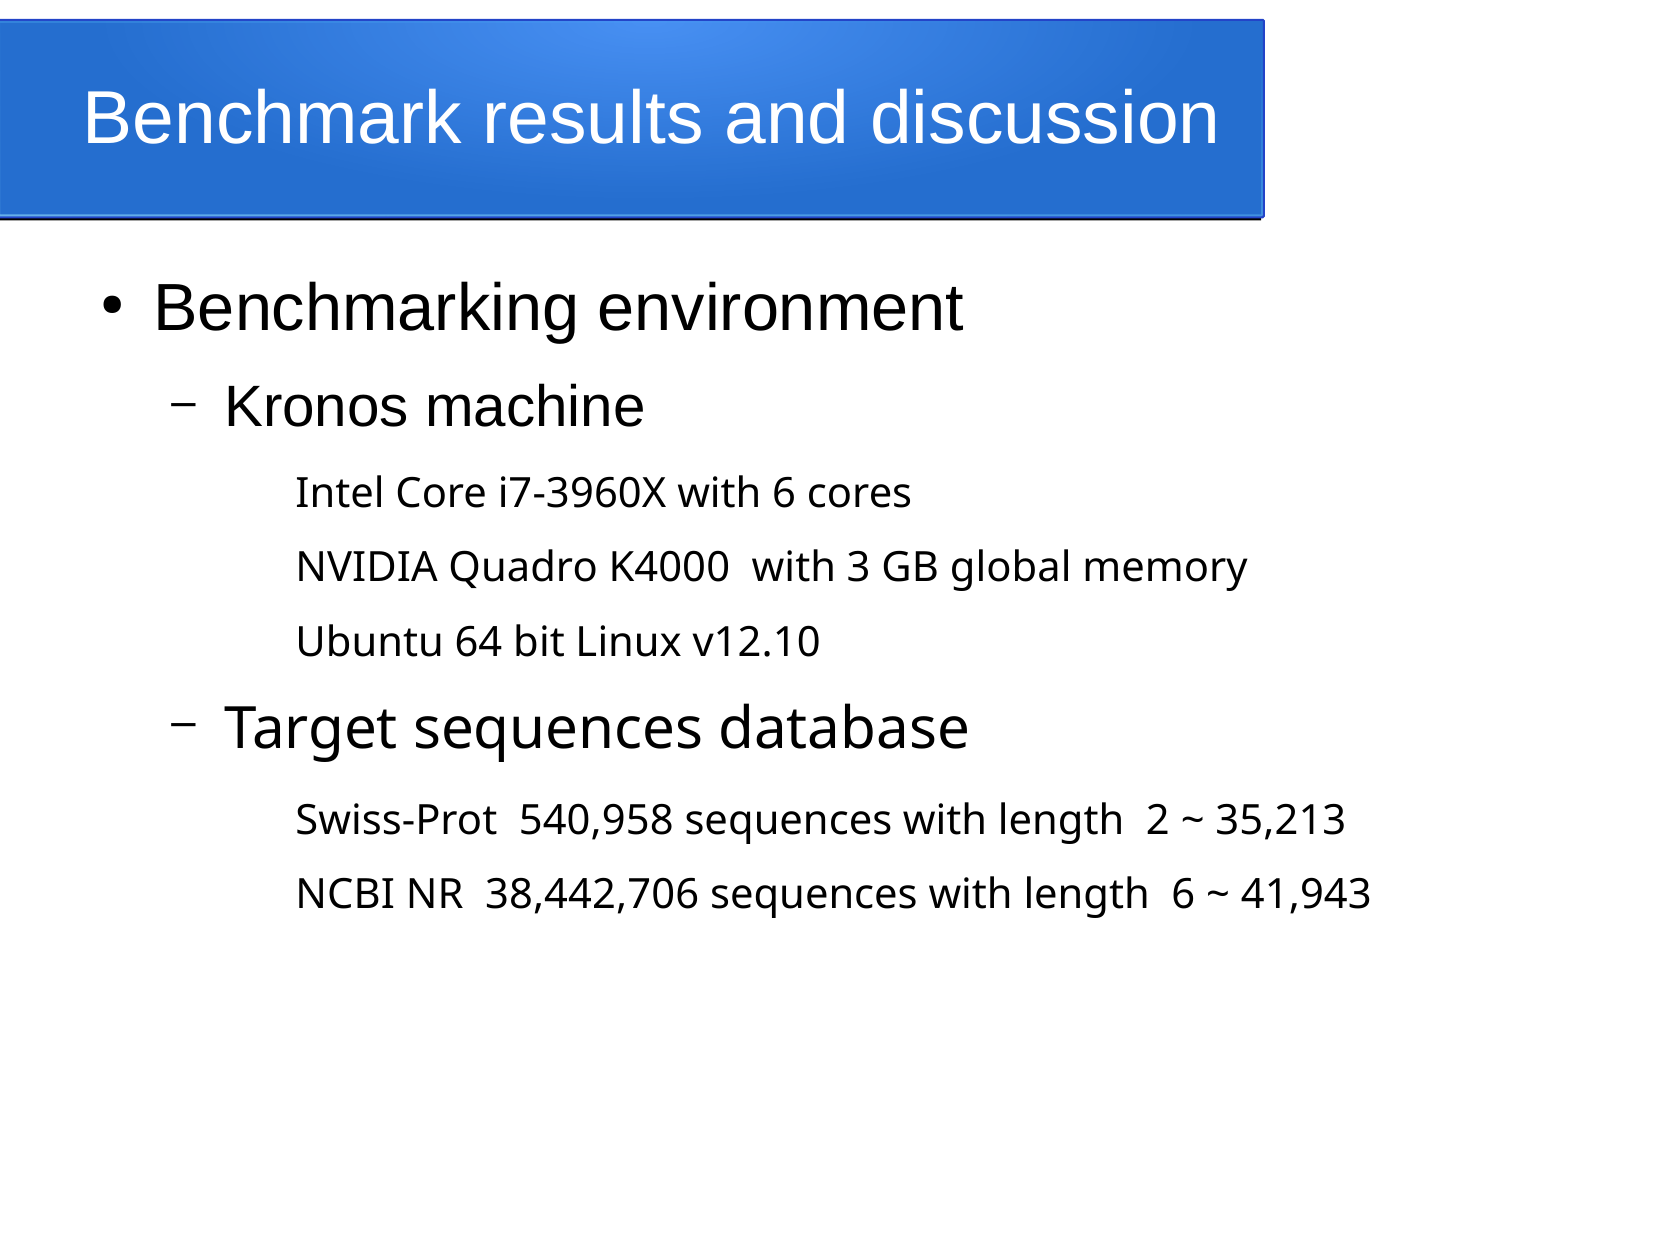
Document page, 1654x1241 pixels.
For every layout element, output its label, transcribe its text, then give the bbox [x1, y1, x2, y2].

title Benchmark results and discussion [82, 25, 1250, 211]
list Benchmarking environment Kronos machine Intel Core i7-3960X with 6 cores NVIDIA Quadro K4000 with 3 GB global memory Ubuntu 64 bit Linux v12.10 Target sequences database Swiss-Prot 540,958 sequences with length 2 ~ 35,213 NCBI NR 38,442,706 sequences with length 6 ~ 41,943 [82, 269, 1538, 1201]
